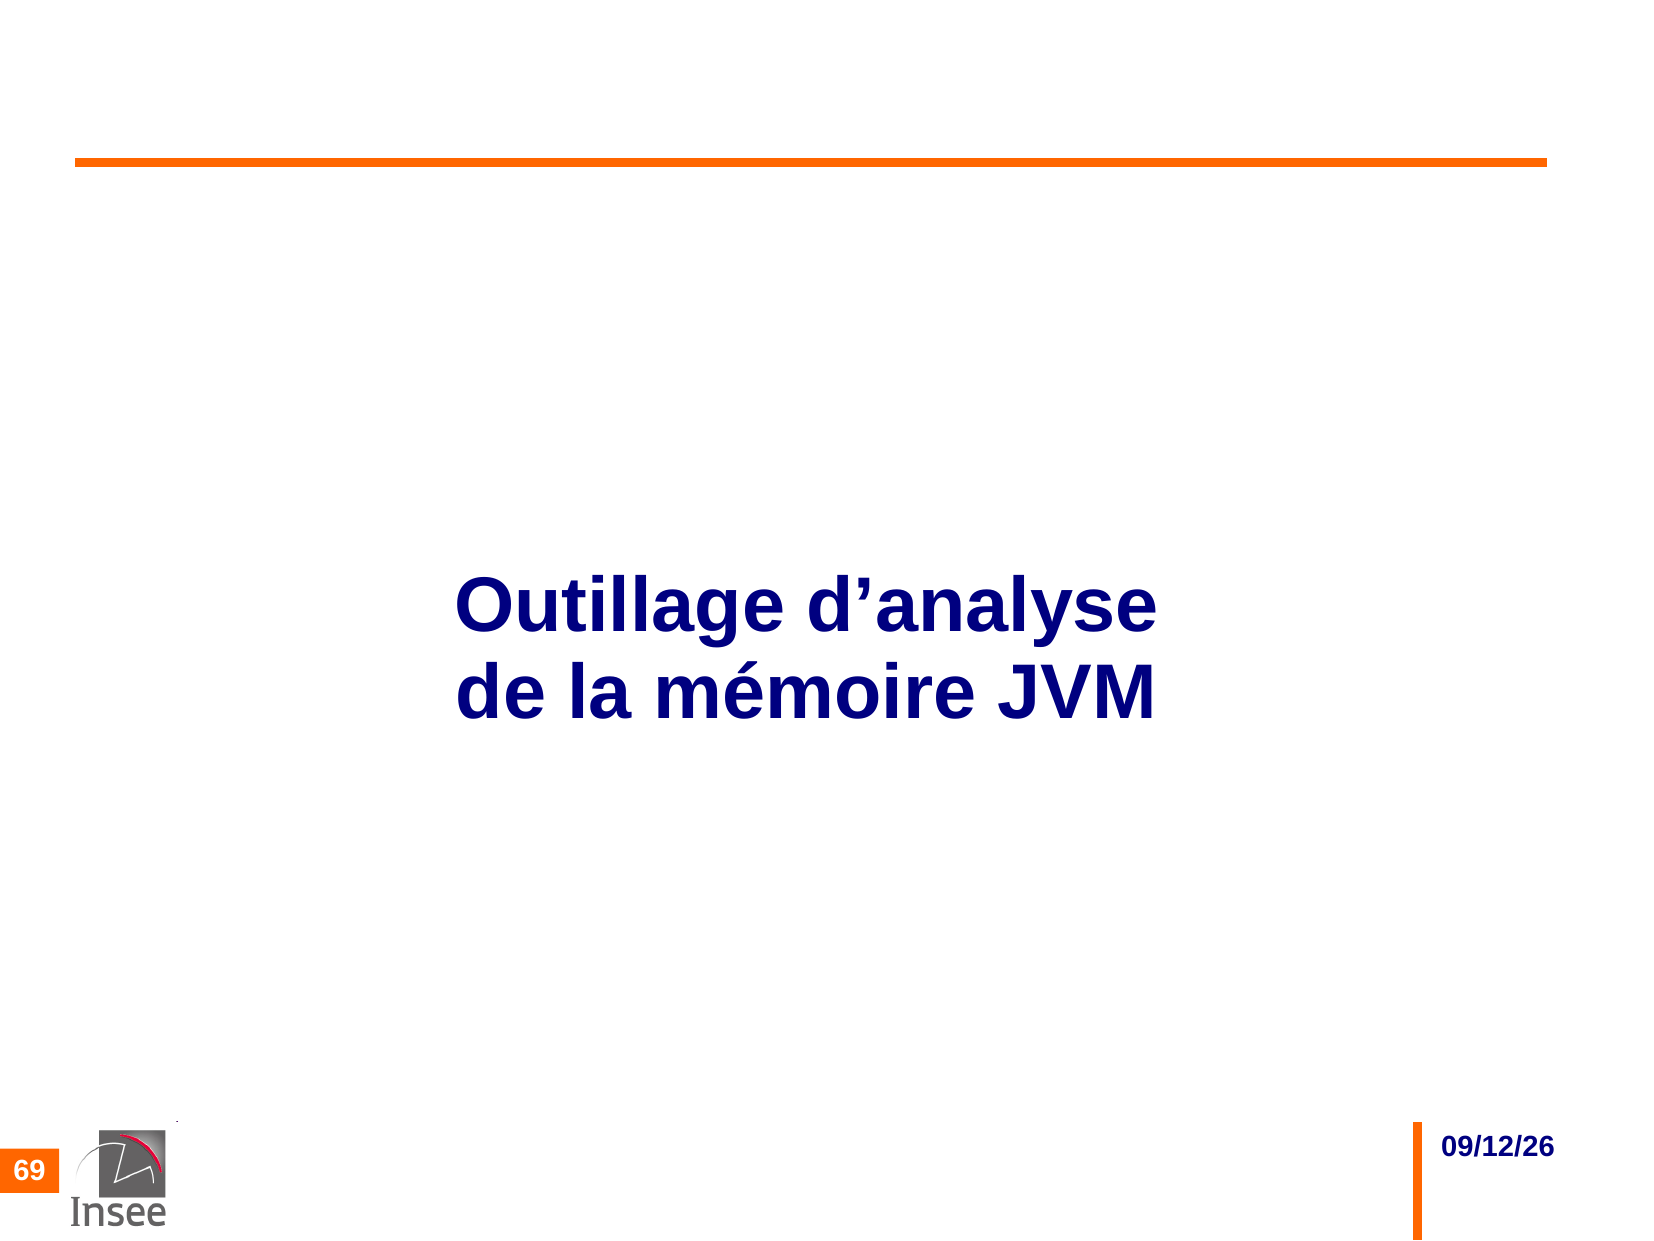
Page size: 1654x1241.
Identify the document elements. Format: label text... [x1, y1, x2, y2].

list Outillage d’analyse de la mémoire JVM [366, 561, 1182, 803]
picture [62, 1121, 178, 1241]
